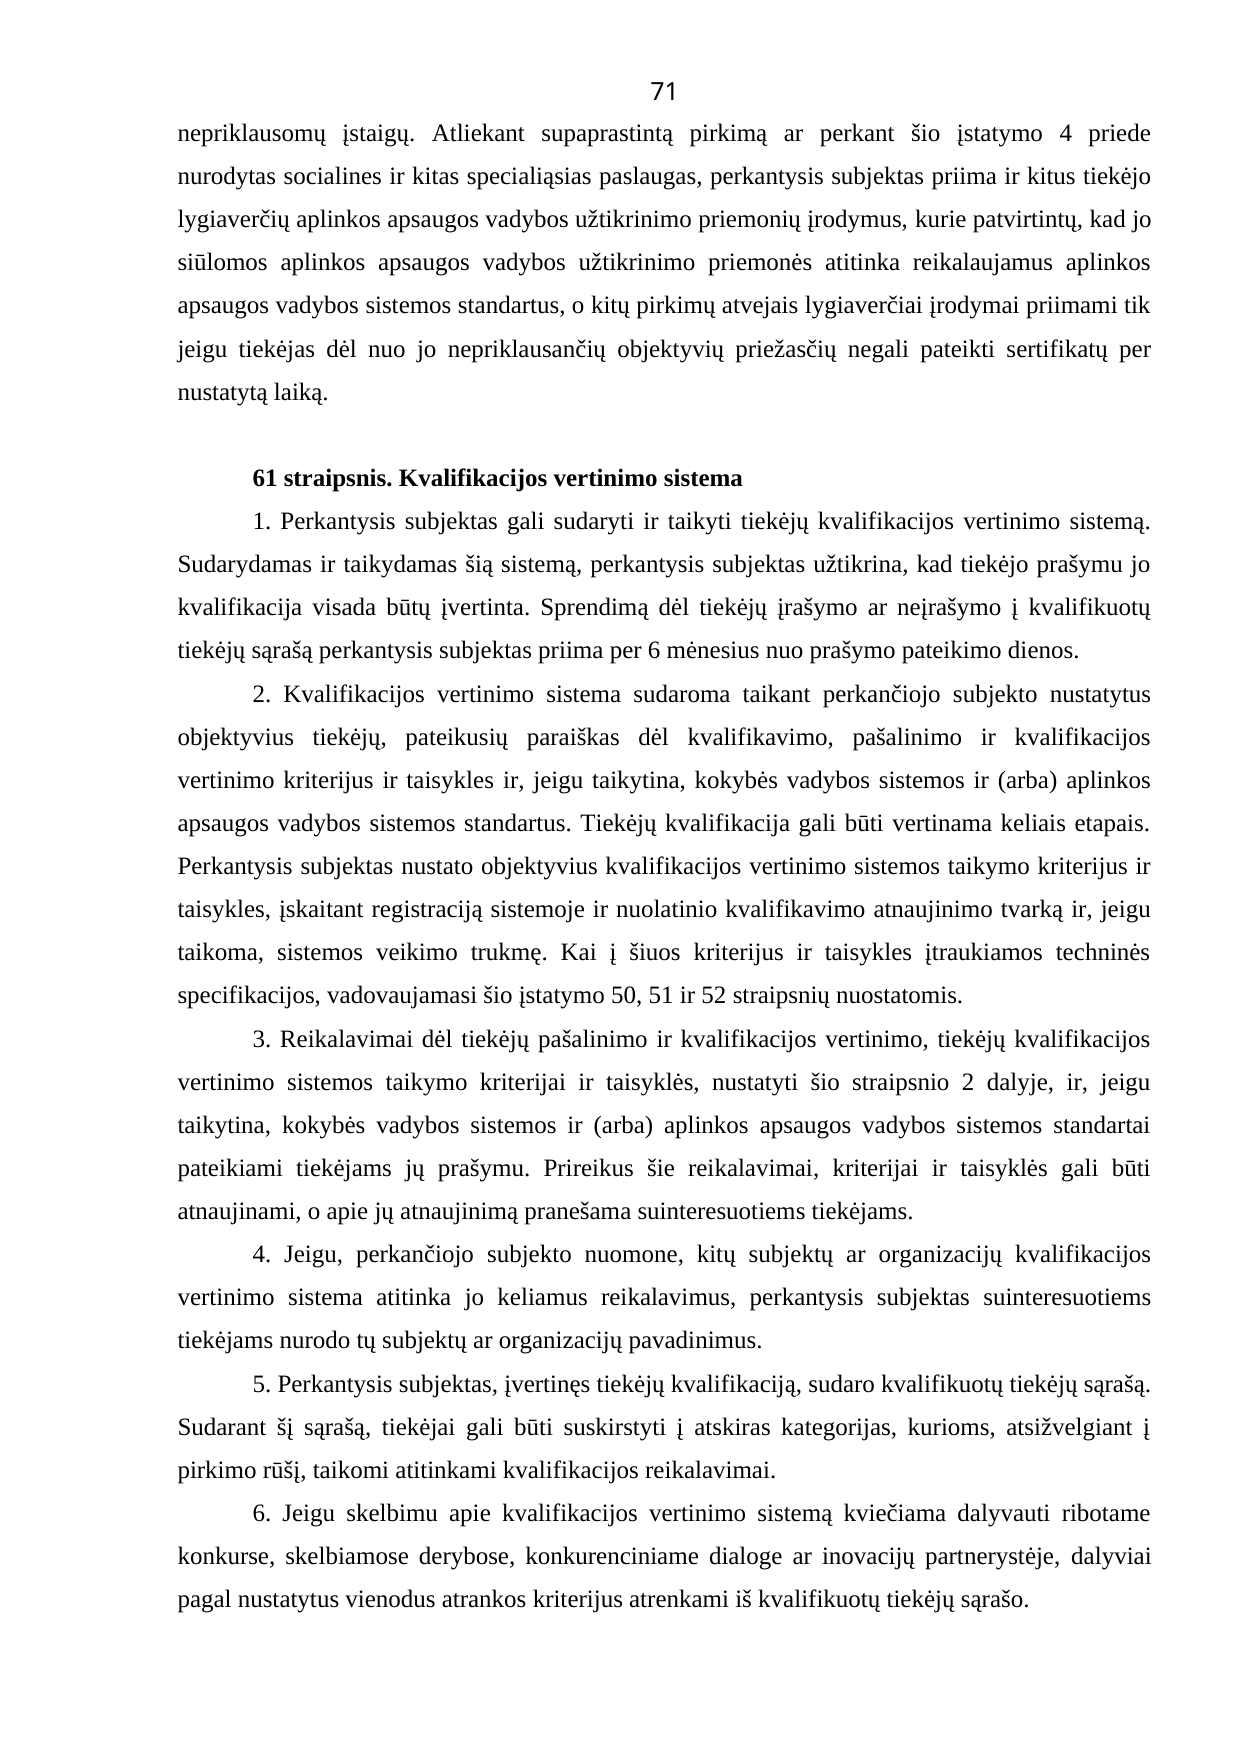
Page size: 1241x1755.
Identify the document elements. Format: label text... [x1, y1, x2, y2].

text 61 straipsnis. Kvalifikacijos vertinimo sistema [177, 463, 1152, 492]
text 6. Jeigu skelbimu apie kvalifikacijos vertinimo sistemą kviečiama dalyvauti ribotame konkurse, skelbiamose derybose, konkurenciniame dialoge ar inovacijų partnerystėje, dalyviai pagal nustatytus vienodus atrankos kriterijus atrenkami iš kvalifikuotų tiekėjų sąrašo. [177, 1498, 1152, 1613]
text nepriklausomų įstaigų. Atliekant supaprastintą pirkimą ar perkant šio įstatymo 4 priede nurodytas socialines ir kitas specialiąsias paslaugas, perkantysis subjektas priima ir kitus tiekėjo lygiaverčių aplinkos apsaugos vadybos užtikrinimo priemonių įrodymus, kurie patvirtintų, kad jo siūlomos aplinkos apsaugos vadybos užtikrinimo priemonės atitinka reikalaujamus aplinkos apsaugos vadybos sistemos standartus, o kitų pirkimų atvejais lygiaverčiai įrodymai priimami tik jeigu tiekėjas dėl nuo jo nepriklausančių objektyvių priežasčių negali pateikti sertifikatų per nustatytą laiką. [177, 118, 1152, 406]
text 4. Jeigu, perkančiojo subjekto nuomone, kitų subjektų ar organizacijų kvalifikacijos vertinimo sistema atitinka jo keliamus reikalavimus, perkantysis subjektas suinteresuotiems tiekėjams nurodo tų subjektų ar organizacijų pavadinimus. [177, 1239, 1152, 1354]
text 3. Reikalavimai dėl tiekėjų pašalinimo ir kvalifikacijos vertinimo, tiekėjų kvalifikacijos vertinimo sistemos taikymo kriterijai ir taisyklės, nustatyti šio straipsnio 2 dalyje, ir, jeigu taikytina, kokybės vadybos sistemos ir (arba) aplinkos apsaugos vadybos sistemos standartai pateikiami tiekėjams jų prašymu. Prireikus šie reikalavimai, kriterijai ir taisyklės gali būti atnaujinami, o apie jų atnaujinimą pranešama suinteresuotiems tiekėjams. [177, 1024, 1152, 1225]
text 2. Kvalifikacijos vertinimo sistema sudaroma taikant perkančiojo subjekto nustatytus objektyvius tiekėjų, pateikusių paraiškas dėl kvalifikavimo, pašalinimo ir kvalifikacijos vertinimo kriterijus ir taisykles ir, jeigu taikytina, kokybės vadybos sistemos ir (arba) aplinkos apsaugos vadybos sistemos standartus. Tiekėjų kvalifikacija gali būti vertinama keliais etapais. Perkantysis subjektas nustato objektyvius kvalifikacijos vertinimo sistemos taikymo kriterijus ir taisykles, įskaitant registraciją sistemoje ir nuolatinio kvalifikavimo atnaujinimo tvarką ir, jeigu taikoma, sistemos veikimo trukmę. Kai į šiuos kriterijus ir taisykles įtraukiamos techninės specifikacijos, vadovaujamasi šio įstatymo 50, 51 ir 52 straipsnių nuostatomis. [177, 679, 1152, 1009]
text 5. Perkantysis subjektas, įvertinęs tiekėjų kvalifikaciją, sudaro kvalifikuotų tiekėjų sąrašą. Sudarant šį sąrašą, tiekėjai gali būti suskirstyti į atskiras kategorijas, kurioms, atsižvelgiant į pirkimo rūšį, taikomi atitinkami kvalifikacijos reikalavimai. [177, 1369, 1152, 1484]
text 1. Perkantysis subjektas gali sudaryti ir taikyti tiekėjų kvalifikacijos vertinimo sistemą. Sudarydamas ir taikydamas šią sistemą, perkantysis subjektas užtikrina, kad tiekėjo prašymu jo kvalifikacija visada būtų įvertinta. Sprendimą dėl tiekėjų įrašymo ar neįrašymo į kvalifikuotų tiekėjų sąrašą perkantysis subjektas priima per 6 mėnesius nuo prašymo pateikimo dienos. [177, 506, 1152, 664]
